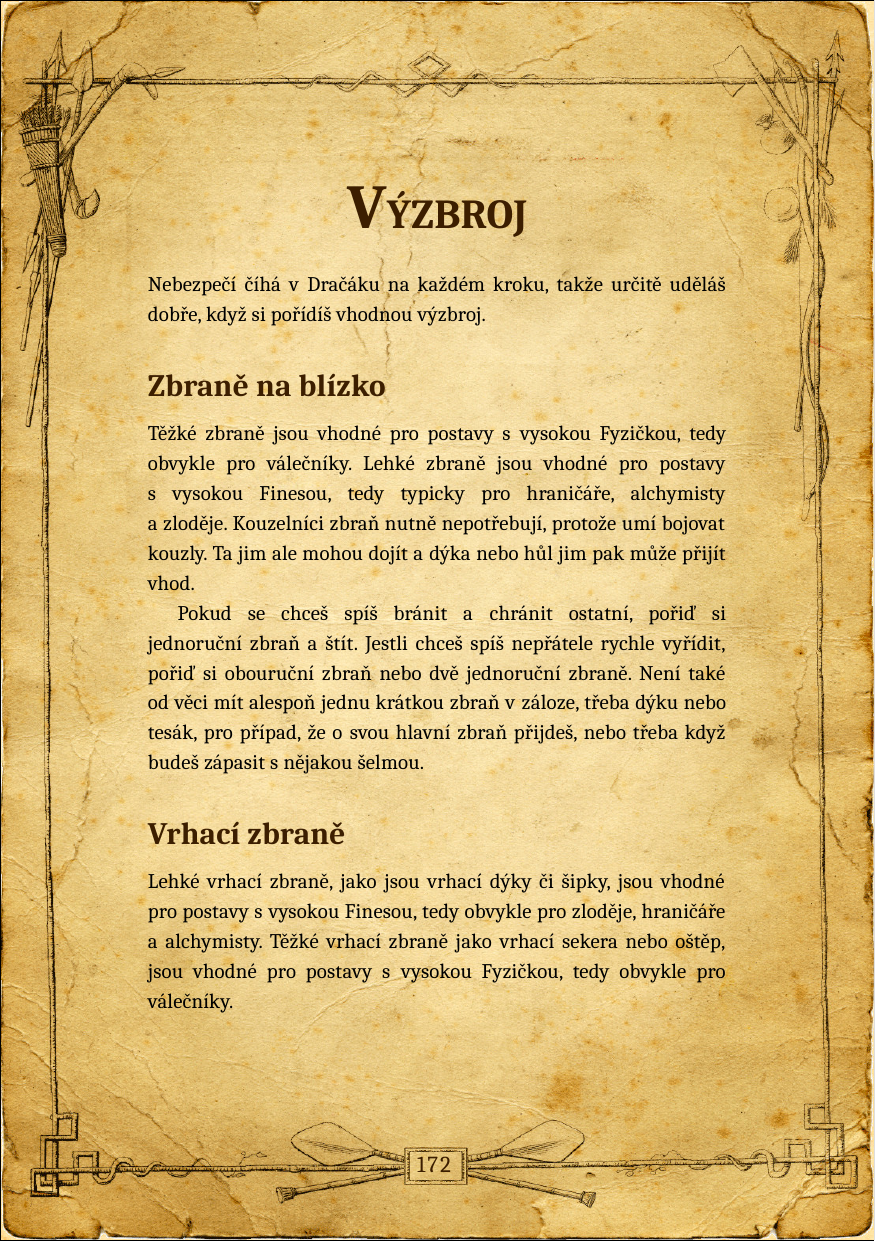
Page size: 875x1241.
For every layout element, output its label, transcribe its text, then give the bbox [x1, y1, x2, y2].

text Lehké vrhací zbraně, jako jsou vrhací dýky či šipky, jsou vhodné pro postavy s⁠ vysokou Finesou, tedy obvykle pro zloděje, hraničáře a⁠ alchymisty. Těžké vrhací zbraně jako vrhací sekera nebo oštěp, jsou vhodné pro postavy s⁠ vysokou Fyzičkou, tedy obvykle pro válečníky. [148, 870, 726, 1013]
picture [1, 1, 874, 1240]
subtitle Zbraně na blízko [148, 368, 726, 404]
text Nebezpečí číhá v⁠ Dračáku na každém kroku, takže určitě uděláš dobře, když si pořídíš vhodnou výzbroj. [148, 273, 726, 327]
text Těžké zbraně jsou vhodné pro postavy s⁠ vysokou Fyzičkou, tedy obvykle pro válečníky. Lehké zbraně jsou vhodné pro postavy s⁠ vysokou Finesou, tedy typicky pro hraničáře, alchymisty a⁠ zloděje. Kouzelníci zbraň nutně nepotřebují, protože umí bojovat kouzly. Ta jim ale mohou dojít a⁠ dýka nebo hůl jim pak může přijít vhod. Pokud se chceš spíš bránit a⁠ chránit ostatní, pořiď si jednoruční zbraň a⁠ štít. Jestli chceš spíš nepřátele rychle vyřídit, pořiď si obouruční zbraň nebo dvě jednoruční zbraně. Není také od věci mít alespoň jednu krátkou zbraň v⁠ záloze, třeba dýku nebo tesák, pro případ, že o⁠ svou hlavní zbraň přijdeš, nebo třeba když budeš zápasit s⁠ nějakou šelmou. [148, 422, 726, 775]
subtitle Vrhací zbraně [148, 816, 726, 852]
subtitle Výzbroj [148, 172, 726, 244]
